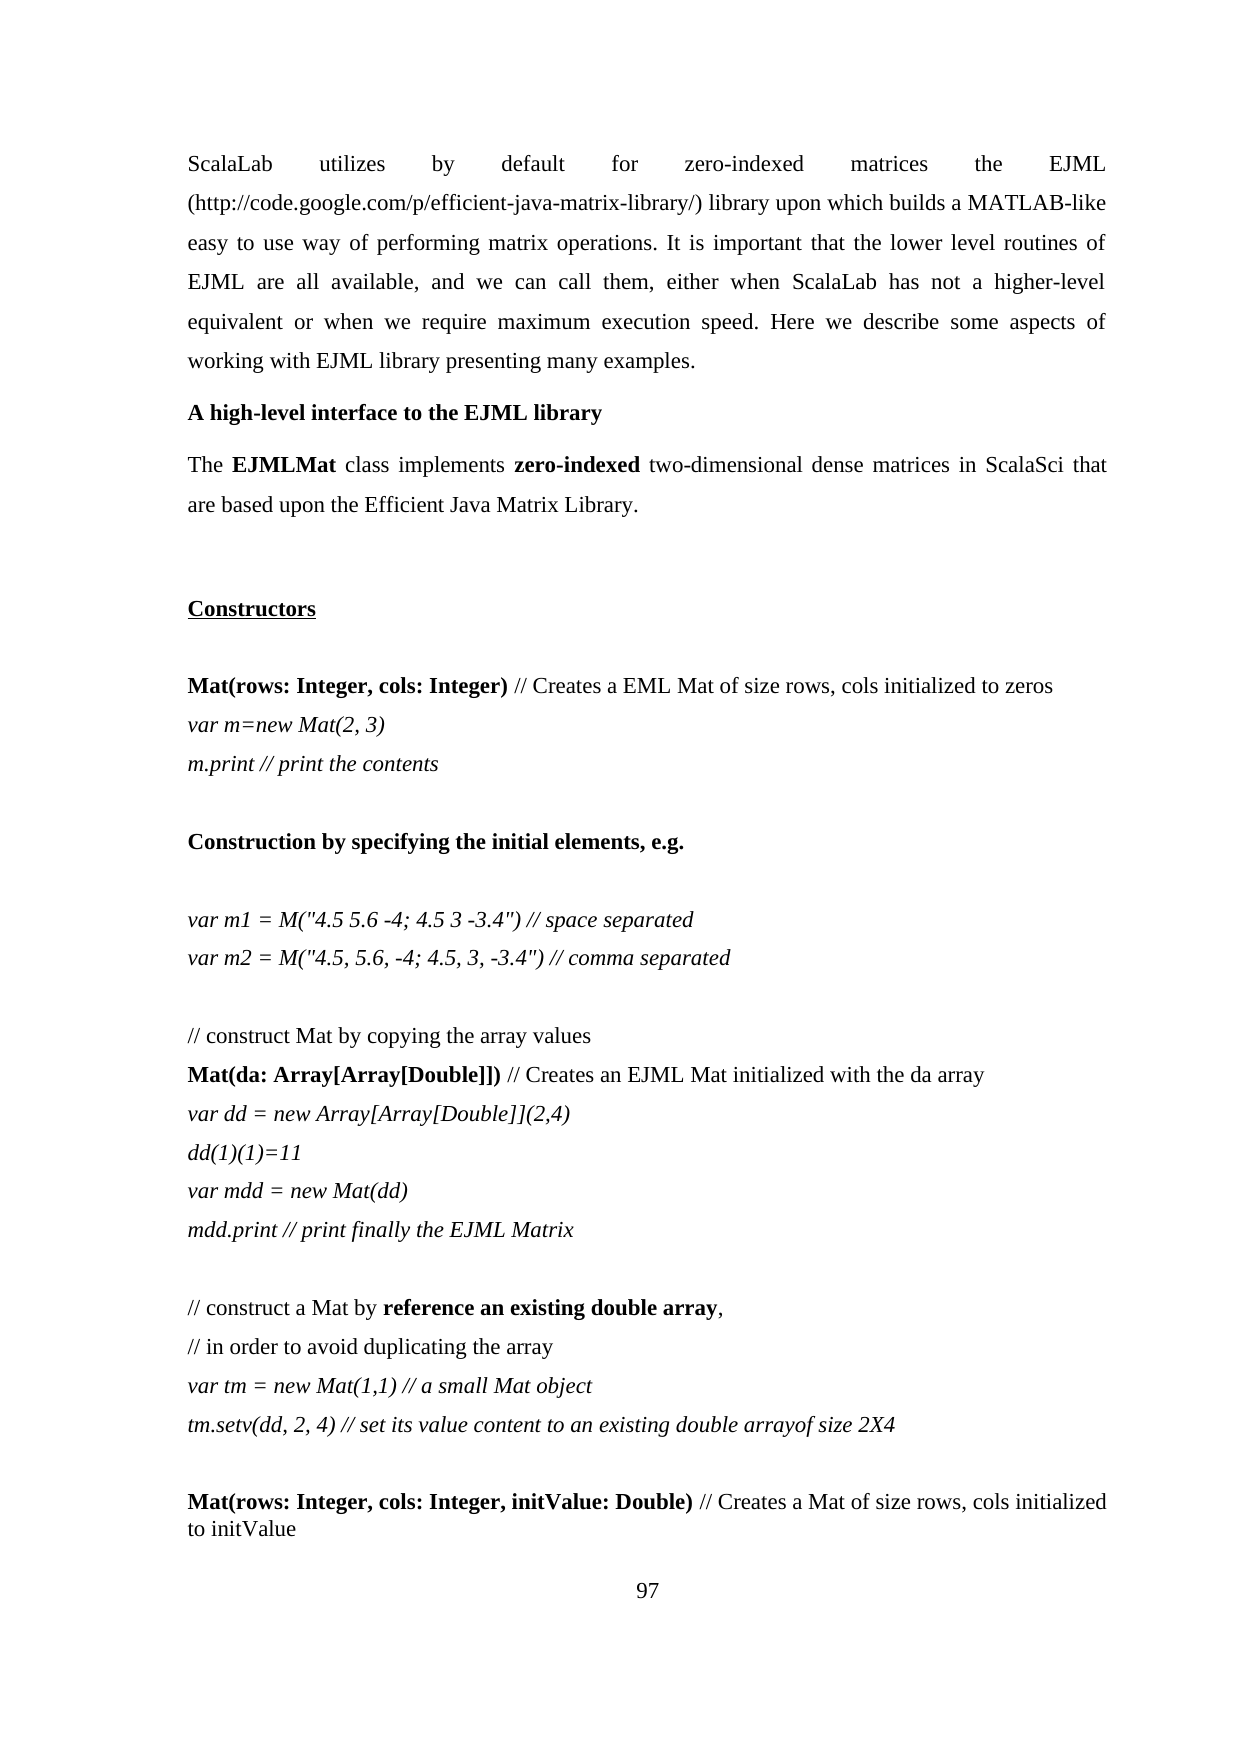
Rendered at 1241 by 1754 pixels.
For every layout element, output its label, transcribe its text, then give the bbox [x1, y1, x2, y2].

text // in order to avoid duplicating the array [187, 1333, 1108, 1359]
text tm.setv(dd, 2, 4) // set its value content to an existing double arrayof size 2X4 [187, 1411, 1108, 1437]
text var m1 = M("4.5 5.6 -4; 4.5 3 -3.4") // space separated [187, 906, 1108, 932]
text ScalaLab utilizes by default for zero-indexed matrices the EJML (http://code.google.com/p/efficient-java-matrix-library/) library upon which builds a MATLAB-like easy to use way of performing matrix operations. It is important that the lower level routines of EJML are all available, and we can call them, either when ScalaLab has not a higher-level equivalent or when we require maximum execution speed. Here we describe some aspects of working with EJML library presenting many examples. [187, 150, 1108, 374]
text Mat(rows: Integer, cols: Integer) // Creates a EML Mat of size rows, cols initialized to zeros [187, 672, 1108, 699]
text Mat(rows: Integer, cols: Integer, initValue: Double) // Creates a Mat of size rows, cols initialized to initValue [187, 1488, 1108, 1541]
text var tm = new Mat(1,1) // a small Mat object [187, 1372, 1108, 1398]
text var m2 = M("4.5, 5.6, -4; 4.5, 3, -3.4") // comma separated [187, 944, 1108, 971]
text // construct a Mat by reference an existing double array, [187, 1294, 1108, 1321]
text m.print // print the contents [187, 750, 1108, 777]
text dd(1)(1)=11 [187, 1139, 1108, 1165]
text mdd.print // print finally the EJML Matrix [187, 1216, 1108, 1243]
text Construction by specifying the initial elements, e.g. [187, 828, 1108, 854]
text The EJMLMat class implements zero-indexed two-dimensional dense matrices in ScalaSci that are based upon the Efficient Java Matrix Library. [187, 451, 1108, 517]
text A high-level interface to the EJML library [187, 399, 1108, 426]
text var dd = new Array[Array[Double]](2,4) [187, 1100, 1108, 1126]
text // construct Mat by copying the array values [187, 1022, 1108, 1048]
text Mat(da: Array[Array[Double]]) // Creates an EJML Mat initialized with the da array [187, 1061, 1108, 1087]
text Constructors [187, 595, 1108, 621]
text var m=new Mat(2, 3) [187, 711, 1108, 738]
text var mdd = new Mat(dd) [187, 1178, 1108, 1204]
